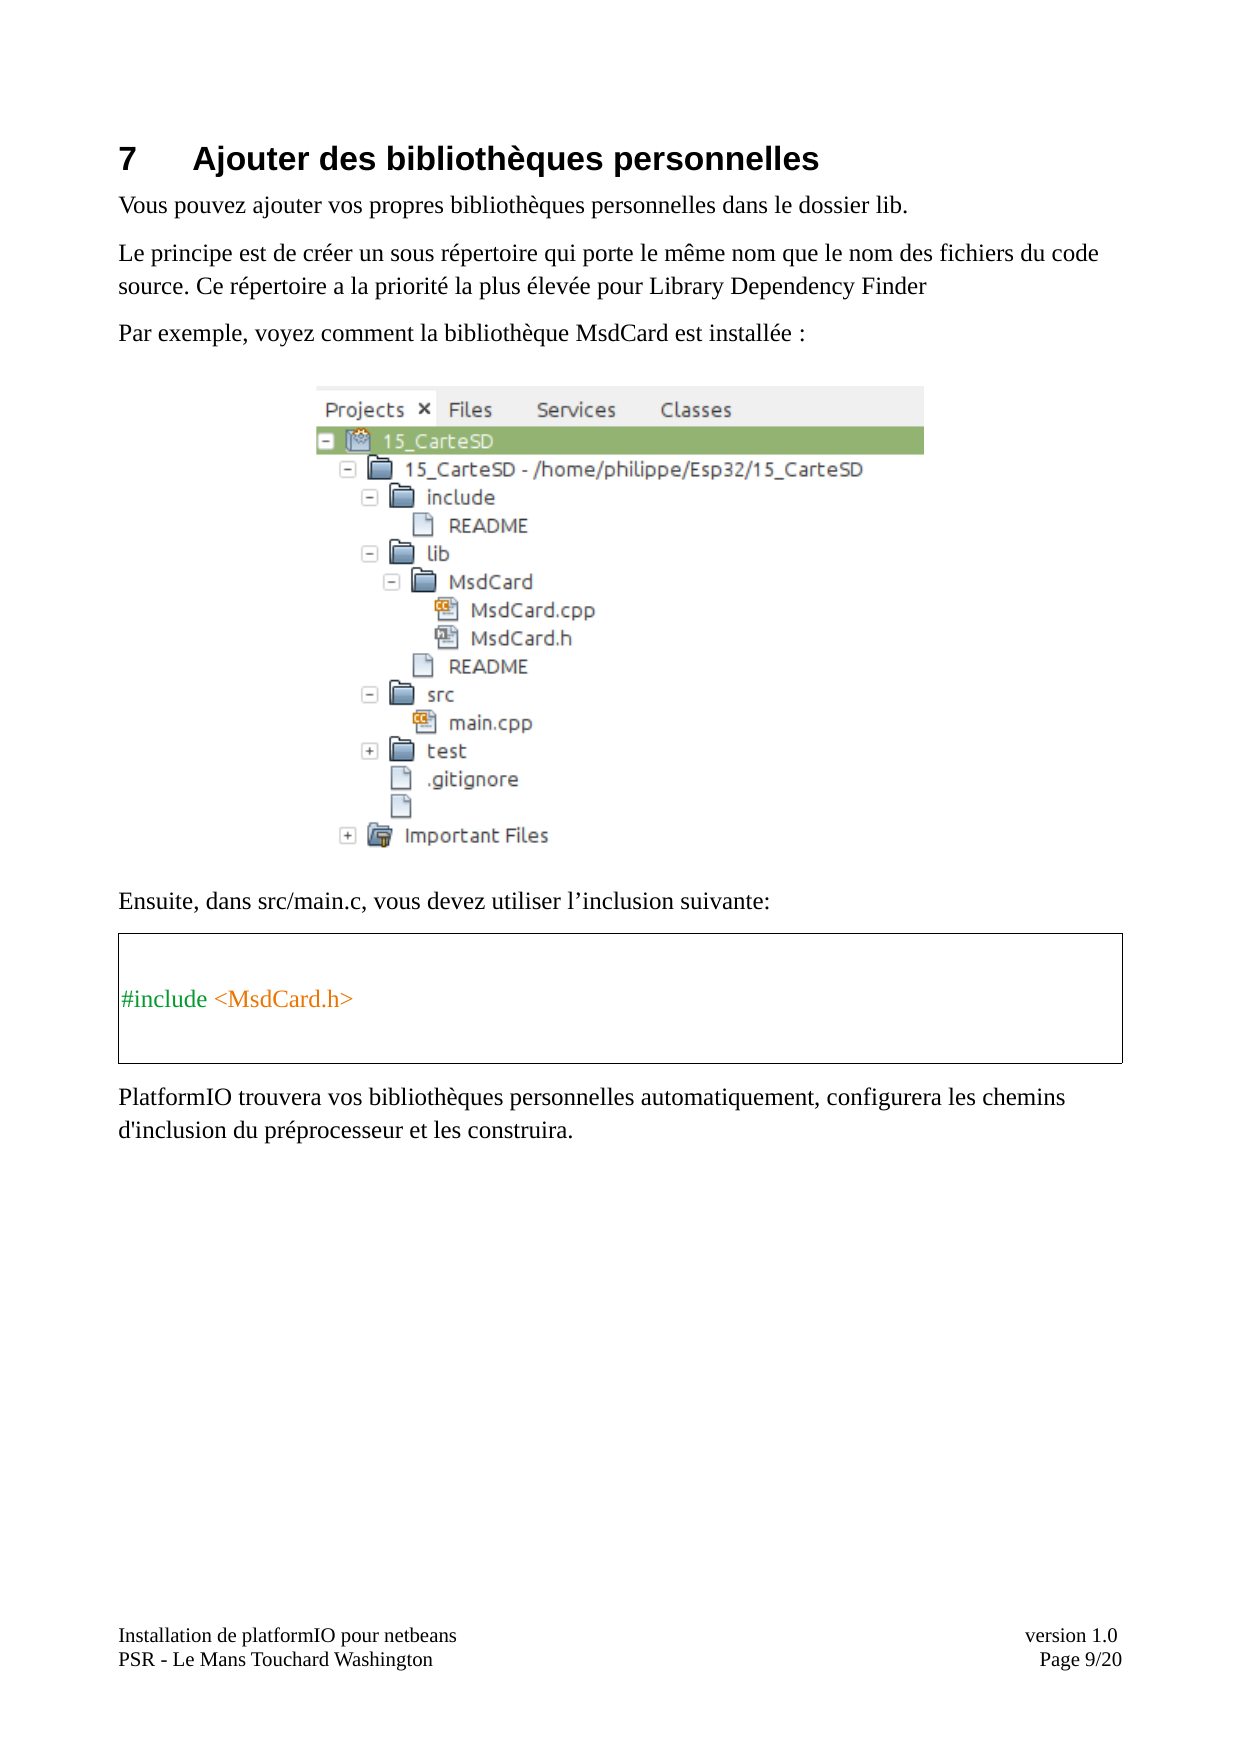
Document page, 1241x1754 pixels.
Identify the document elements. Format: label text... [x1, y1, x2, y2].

text Vous pouvez ajouter vos propres bibliothèques personnelles dans le dossier lib. [118, 190, 1122, 219]
text Le principe est de créer un sous répertoire qui porte le même nom que le nom des fichiers du code source. Ce répertoire a la priorité la plus élevée pour Library Dependency Finder [118, 238, 1122, 299]
text Ensuite, dans src/main.c, vous devez utiliser l’inclusion suivante: [118, 366, 1122, 914]
text PlatformIO trouvera vos bibliothèques personnelles automatiquement, configurera les chemins d'inclusion du préprocesseur et les construira. [118, 1082, 1122, 1144]
picture [316, 386, 924, 882]
subtitle Ajouter des bibliothèques personnelles [118, 139, 1122, 178]
text #include <MsdCard.h> [119, 981, 1122, 1013]
text Par exemple, voyez comment la bibliothèque MsdCard est installée : [118, 318, 1122, 347]
